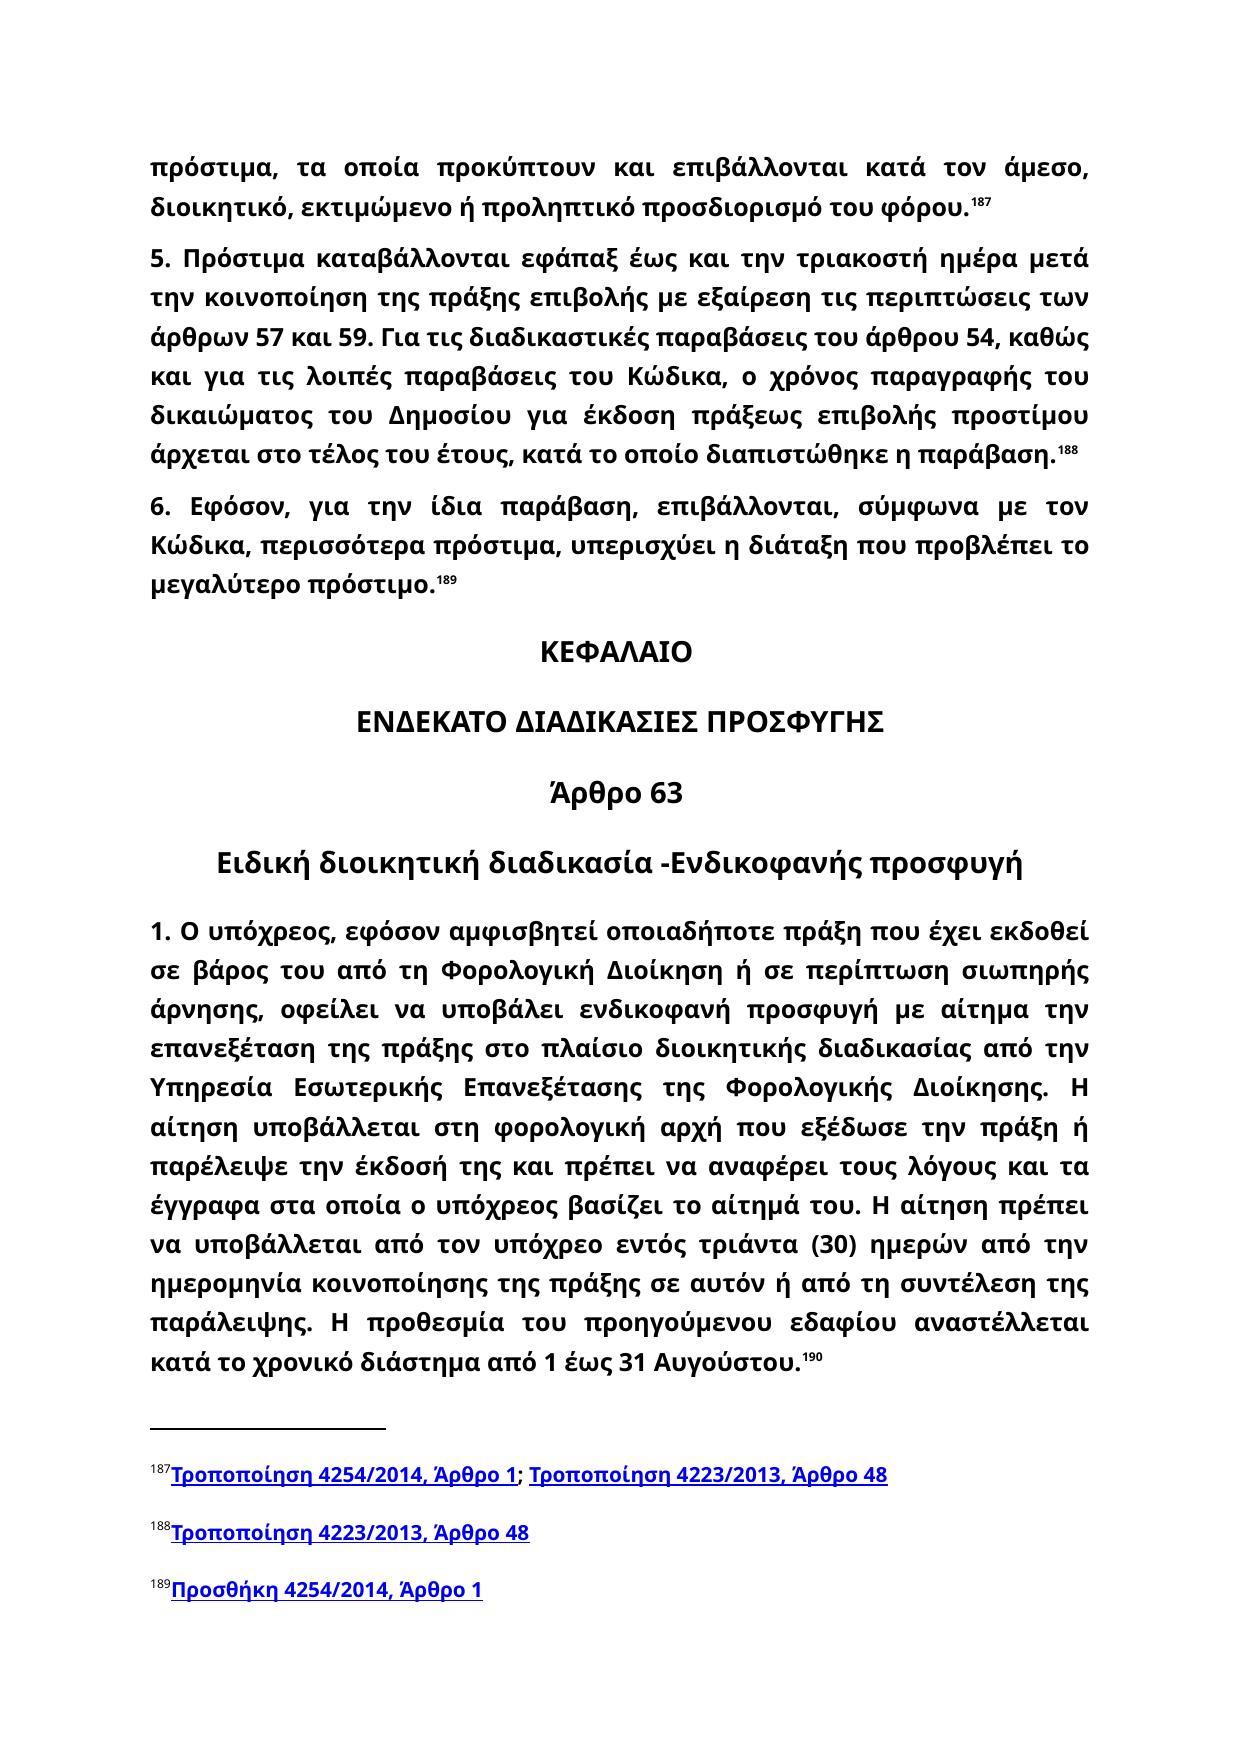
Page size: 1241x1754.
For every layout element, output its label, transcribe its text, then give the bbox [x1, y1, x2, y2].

text Προσθήκη 4254/2014, Άρθρο 1 [150, 1576, 1090, 1604]
subtitle Άρθρο 63 [150, 772, 1090, 812]
subtitle Ειδική διοικητική διαδικασία -Ενδικοφανής προσφυγή [150, 843, 1090, 882]
text πρόστιμα, τα οποία προκύπτουν και επιβάλλονται κατά τον άμεσο, διοικητικό, εκτιμώμενο ή προληπτικό προσδιορισμό του φόρου. [150, 150, 1090, 223]
subtitle ΚΕΦΑΛΑΙΟ [150, 631, 1090, 671]
text 6. Εφόσον, για την ίδια παράβαση, επιβάλλονται, σύμφωνα με τον Κώδικα, περισσότερα πρόστιμα, υπερισχύει η διάταξη που προβλέπει το μεγαλύτερο πρόστιμο. [150, 488, 1090, 601]
text Τροποποίηση 4223/2013, Άρθρο 48 [150, 1518, 1090, 1546]
text 1. Ο υπόχρεος, εφόσον αμφισβητεί οποιαδήποτε πράξη που έχει εκδοθεί σε βάρος του από τη Φορολογική Διοίκηση ή σε περίπτωση σιωπηρής άρνησης, οφείλει να υποβάλει ενδικοφανή προσφυγή με αίτημα την επανεξέταση της πράξης στο πλαίσιο διοικητικής διαδικασίας από την Υπηρεσία Εσωτερικής Επανεξέτασης της Φορολογικής Διοίκησης. Η αίτηση υποβάλλεται στη φορολογική αρχή που εξέδωσε την πράξη ή παρέλειψε την έκδοσή της και πρέπει να αναφέρει τους λόγους και τα έγγραφα στα οποία ο υπόχρεος βασίζει το αίτημά του. Η αίτηση πρέπει να υποβάλλεται από τον υπόχρεο εντός τριάντα (30) ημερών από την ημερομηνία κοινοποίησης της πράξης σε αυτόν ή από τη συντέλεση της παράλειψης. Η προθεσμία του προηγούμενου εδαφίου αναστέλλεται κατά το χρονικό διάστημα από 1 έως 31 Αυγούστου. [150, 913, 1090, 1378]
text 5. Πρόστιμα καταβάλλονται εφάπαξ έως και την τριακοστή ημέρα μετά την κοινοποίηση της πράξης επιβολής με εξαίρεση τις περιπτώσεις των άρθρων 57 και 59. Για τις διαδικαστικές παραβάσεις του άρθρου 54, καθώς και για τις λοιπές παραβάσεις του Κώδικα, ο χρόνος παραγραφής του δικαιώματος του Δημοσίου για έκδοση πράξεως επιβολής προστίμου άρχεται στο τέλος του έτους, κατά το οποίο διαπιστώθηκε η παράβαση. [150, 241, 1090, 471]
text Τροποποίηση 4254/2014, Άρθρο 1; Τροποποίηση 4223/2013, Άρθρο 48 [150, 1460, 1090, 1489]
subtitle ΕΝΔΕΚΑΤΟ ΔΙΑΔΙΚΑΣΙΕΣ ΠΡΟΣΦΥΓΗΣ [150, 701, 1090, 741]
